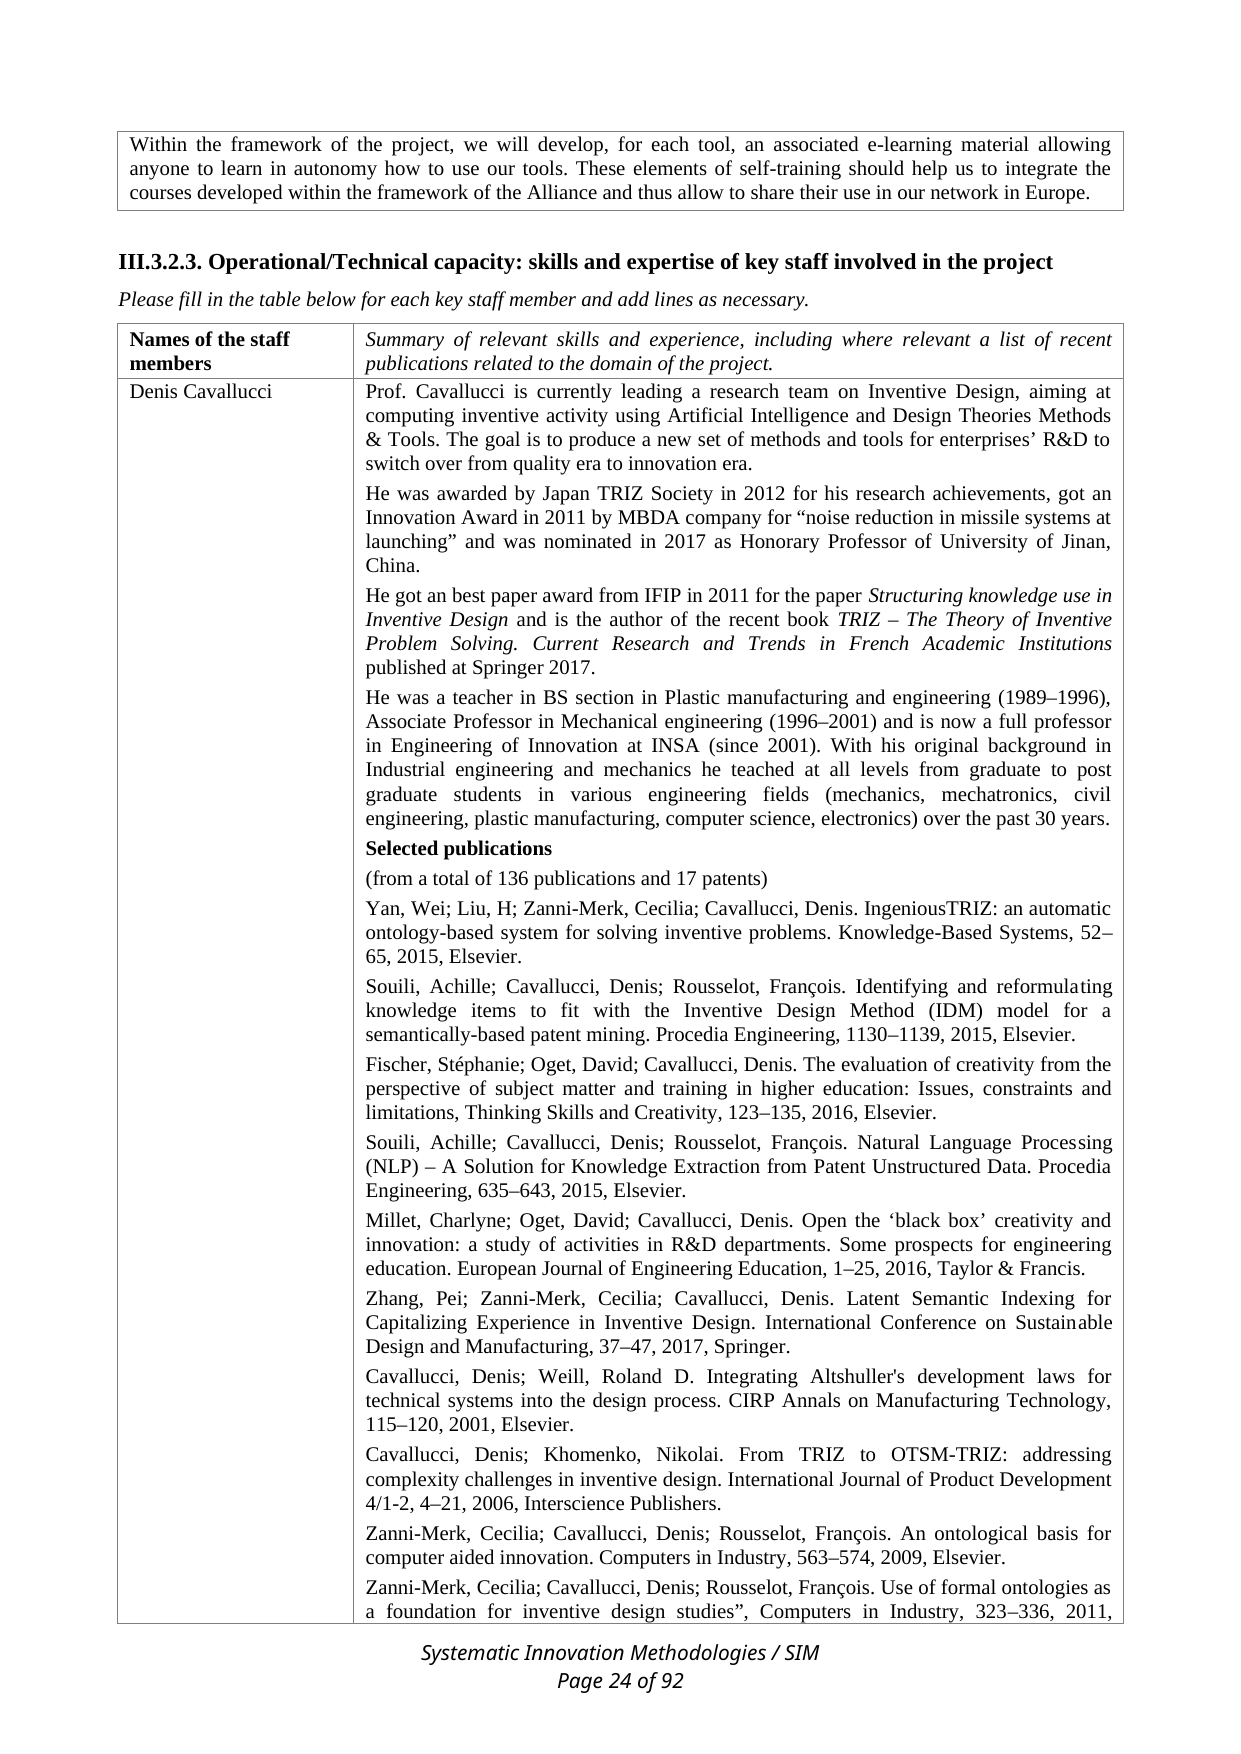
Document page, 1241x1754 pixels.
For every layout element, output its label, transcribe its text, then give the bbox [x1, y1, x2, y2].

text III.3.2.3. Operational/Technical capacity: skills and expertise of key staff involved in the project [118, 248, 1122, 274]
table_cell Prof. Cavallucci is currently leading a research team on Inventive Design, aiming at computing inventive activity using Artificial Intelligence and Design Theories Methods & Tools. The goal is to produce a new set of methods and tools for enterprises’ R&D to switch over from quality era to innovation era. He was awarded by Japan TRIZ Society in 2012 for his research achievements, got an Innovation Award in 2011 by MBDA company for “noise reduction in missile systems at launching” and was nominated in 2017 as Honorary Professor of University of Jinan, China. He got an best paper award from IFIP in 2011 for the paper Structuring knowledge use in Inventive Design and is the author of the recent book TRIZ – The Theory of Inventive Problem Solving. Current Research and Trends in French Academic Institutions published at Springer 2017. He was a teacher in BS section in Plastic manufacturing and engineering (1989–1996), Associate Professor in Mechanical engineering (1996–2001) and is now a full professor in Engineering of Innovation at INSA (since 2001). With his original background in Industrial engineering and mechanics he teached at all levels from graduate to post graduate students in various engineering fields (mechanics, mechatronics, civil engineering, plastic manufacturing, computer science, electronics) over the past 30 years. Selected publications (from a total of 136 publications and 17 patents) Yan, Wei; Liu, H; Zanni-Merk, Cecilia; Cavallucci, Denis. IngeniousTRIZ: an automatic ontology-based system for solving inventive problems. Knowledge-Based Systems, 52–65, 2015, Elsevier. Souili, Achille; Cavallucci, Denis; Rousselot, François. Identifying and reformula­ting knowledge items to fit with the Inventive Design Method (IDM) model for a semantically-based patent mining. Procedia Engineering, 1130–1139, 2015, Elsevier. Fischer, Stéphanie; Oget, David; Cavallucci, Denis. The evaluation of creativity from the perspective of subject matter and training in higher education: Issues, constraints and limitations, Thinking Skills and Creativity, 123–135, 2016, Elsevier. Souili, Achille; Cavallucci, Denis; Rousselot, François. Natural Language Proces­sing (NLP) – A Solution for Knowledge Extraction from Patent Unstructured Data. Procedia Engineering, 635–643, 2015, Elsevier. Millet, Charlyne; Oget, David; Cavallucci, Denis. Open the ‘black box’ creativity and innovation: a study of activities in R&D departments. Some prospects for engineering education. European Journal of Engineering Education, 1–25, 2016, Taylor & Francis. Zhang, Pei; Zanni-Merk, Cecilia; Cavallucci, Denis. Latent Semantic Indexing for Capitalizing Experience in Inventive Design. International Conference on Sustain­able Design and Manufacturing, 37–47, 2017, Springer. Cavallucci, Denis; Weill, Roland D. Integrating Altshuller's development laws for technical systems into the design process. CIRP Annals on Manufacturing Technology, 115–120, 2001, Elsevier. Cavallucci, Denis; Khomenko, Nikolai. From TRIZ to OTSM-TRIZ: addressing complexity challenges in inventive design. International Journal of Product Development 4/1-2, 4–21, 2006, Interscience Publishers. Zanni-Merk, Cecilia; Cavallucci, Denis; Rousselot, François. An ontological basis for computer aided innovation. Computers in Industry, 563–574, 2009, Elsevier. Zanni-Merk, Cecilia; Cavallucci, Denis; Rousselot, François. Use of formal ontologies as a foundation for inventive design studies”, Computers in Industry, 323–336, 2011, [354, 379, 1123, 1623]
table_header Summary of relevant skills and experience, including where relevant a list of recent publications related to the domain of the project. [354, 324, 1123, 378]
table_header Within the framework of the project, we will develop, for each tool, an associated e-learning material allowing anyone to learn in autonomy how to use our tools. These elements of self-training should help us to integrate the courses developed within the framework of the Alliance and thus allow to share their use in our network in Europe. [118, 132, 1123, 210]
table_cell Denis Cavallucci [118, 379, 353, 1623]
table_header Names of the staff members [118, 324, 353, 378]
text Please fill in the table below for each key staff member and add lines as necessary. [118, 287, 1122, 311]
